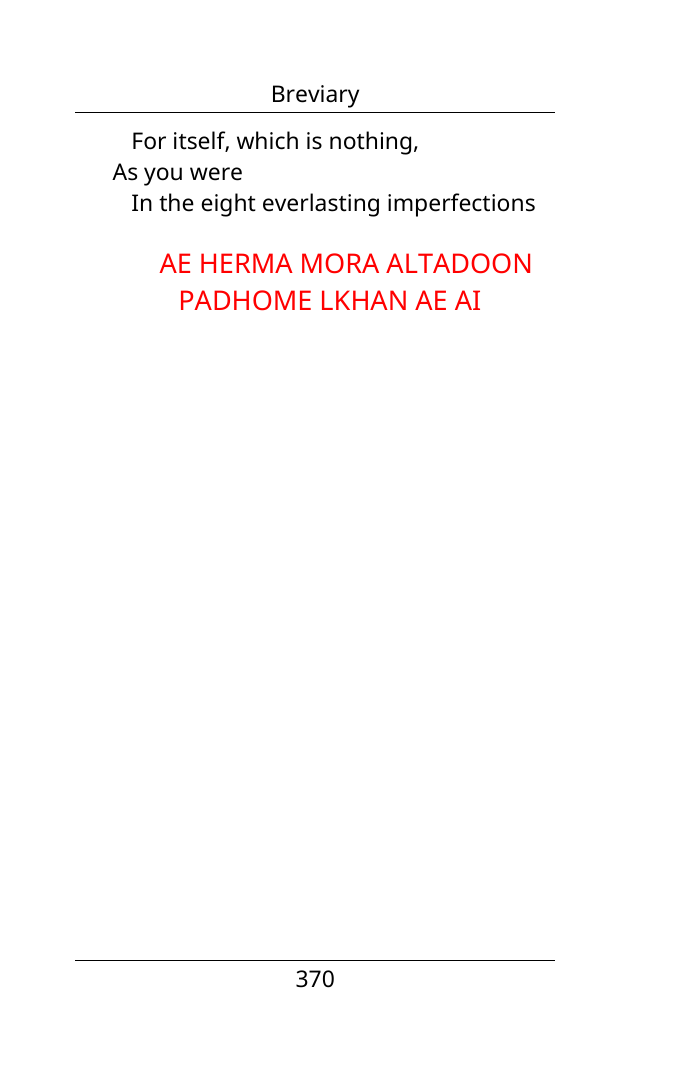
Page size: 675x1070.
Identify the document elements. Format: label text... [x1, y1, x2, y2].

text AE HERMA MORA ALTADOON [159, 244, 555, 281]
text As you were [112, 156, 555, 187]
text PADHOME LKHAN AE AI [178, 281, 555, 318]
text For itself, which is nothing, [131, 125, 555, 156]
text In the eight everlasting imperfections [131, 187, 555, 218]
